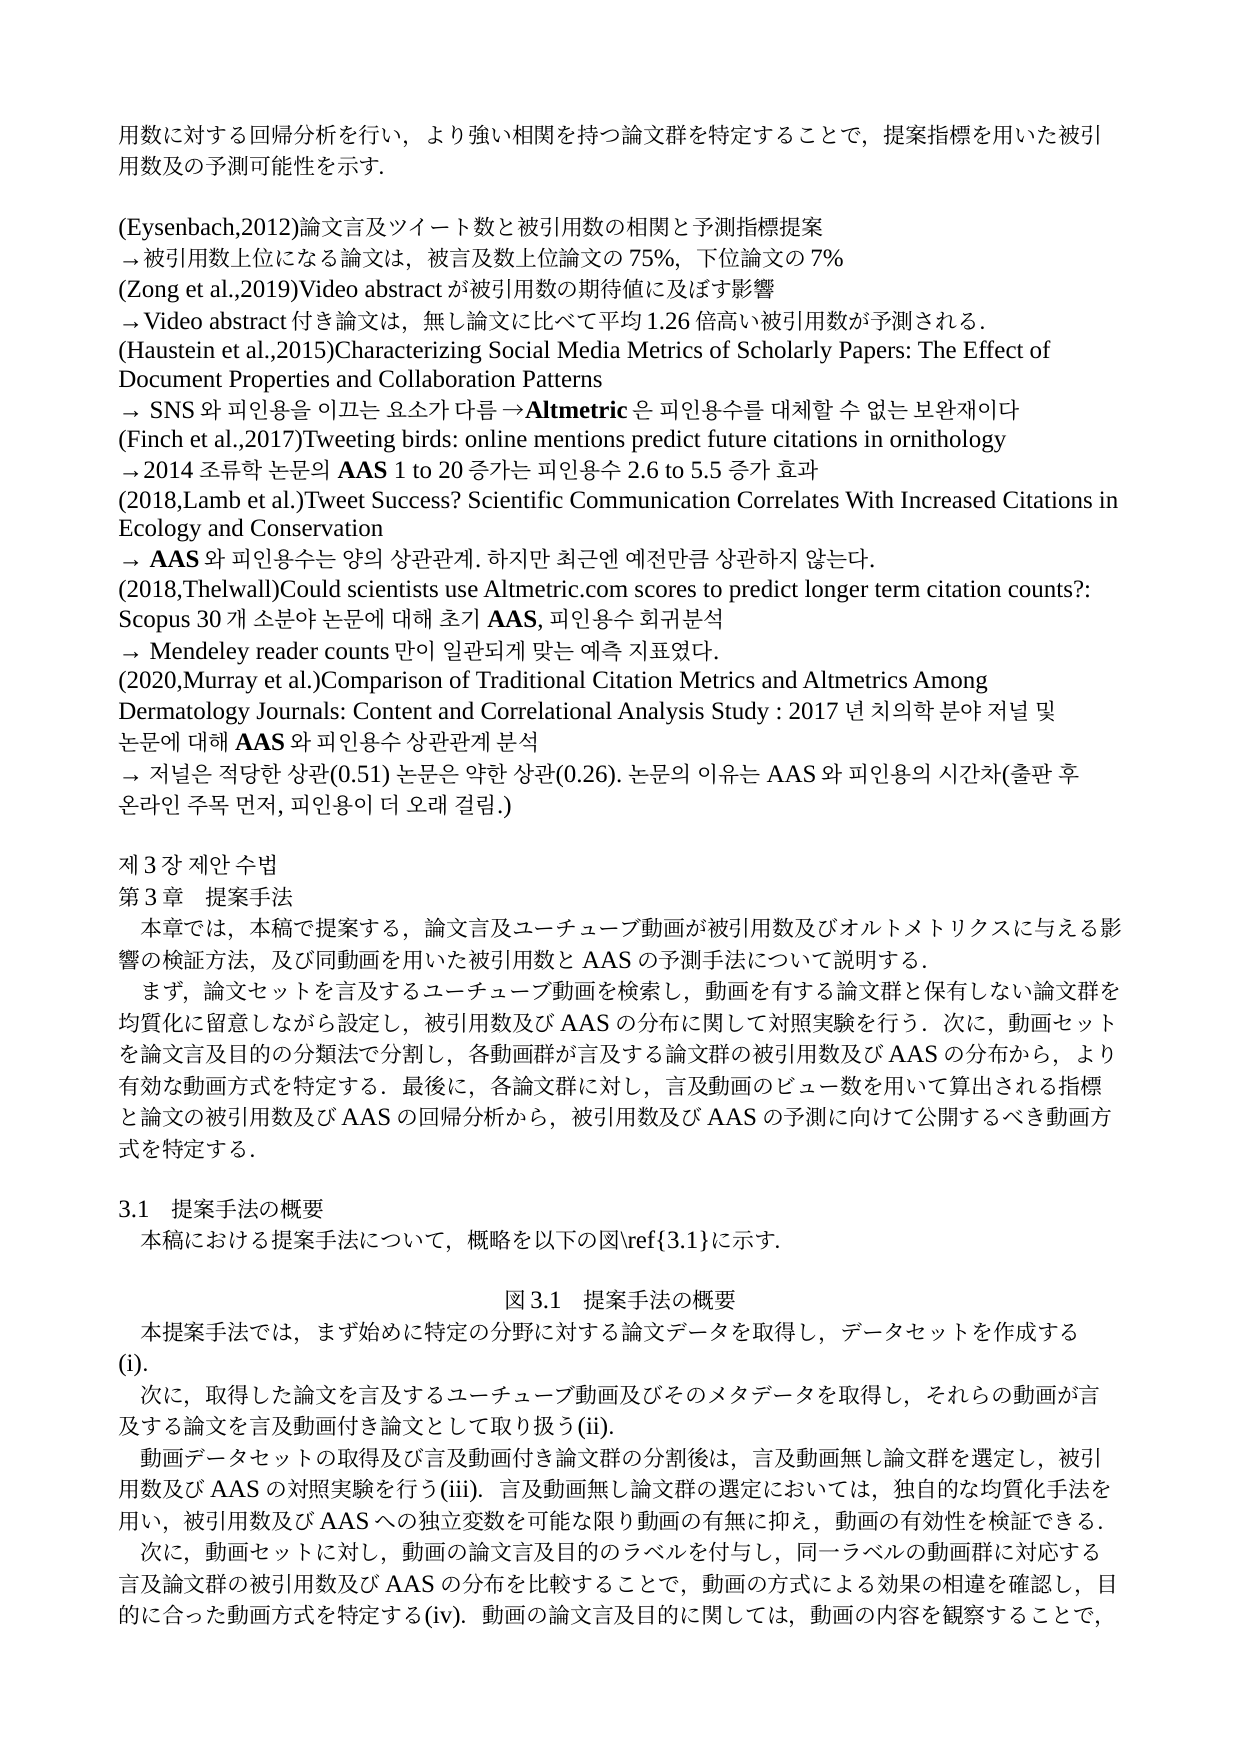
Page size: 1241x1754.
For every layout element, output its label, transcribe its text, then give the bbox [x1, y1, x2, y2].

text (Finch et al.,2017)Tweeting birds: online mentions predict future citations in ornithology [118, 424, 1122, 453]
text 3.1 提案手法の概要 [118, 1192, 1122, 1223]
text →2014 조류학 논문의 AAS 1 to 20증가는 피인용수 2.6 to 5.5 증가 효과 [118, 453, 1122, 485]
text → SNS와 피인용을 이끄는 요소가 다름 →Altmetric은 피인용수를 대체할 수 없는 보완재이다 [118, 393, 1122, 424]
text →Video abstract付き論文は，無し論文に比べて平均1.26倍高い被引用数が予測される． [118, 304, 1122, 336]
text 図3.1 提案手法の概要 [118, 1284, 1122, 1315]
text まず，論文セットを言及するユーチューブ動画を検索し，動画を有する論文群と保有しない論文群を均質化に留意しながら設定し，被引用数及びAASの分布に関して対照実験を行う．次に，動画セットを論文言及目的の分類法で分割し，各動画群が言及する論文群の被引用数及びAASの分布から，より有効な動画方式を特定する．最後に，各論文群に対し，言及動画のビュー数を用いて算出される指標と論文の被引用数及びAASの回帰分析から，被引用数及びAASの予測に向けて公開するべき動画方式を特定する． [118, 974, 1122, 1163]
text 제3장 제안 수법 [118, 849, 1122, 880]
text (Haustein et al.,2015)Characterizing Social Media Metrics of Scholarly Papers: The Effect of Document Properties and Collaboration Patterns [118, 336, 1122, 393]
text 用数に対する回帰分析を行い，より強い相関を持つ論文群を特定することで，提案指標を用いた被引用数及の予測可能性を示す． [118, 118, 1122, 181]
text →被引用数上位になる論文は，被言及数上位論文の75%，下位論文の7% [118, 241, 1122, 273]
text 次に，動画セットに対し，動画の論文言及目的のラベルを付与し，同一ラベルの動画群に対応する言及論文群の被引用数及びAASの分布を比較することで，動画の方式による効果の相違を確認し，目的に合った動画方式を特定する(iv)．動画の論文言及目的に関しては，動画の内容を観察することで， [118, 1535, 1122, 1630]
text → Mendeley reader counts만이 일관되게 맞는 예측 지표였다. [118, 634, 1122, 665]
text (2018,Thelwall)Could scientists use Altmetric.com scores to predict longer term citation counts?: Scopus 30개 소분야 논문에 대해 초기 AAS, 피인용수 회귀분석 [118, 574, 1122, 634]
text → 저널은 적당한 상관(0.51) 논문은 약한 상관(0.26). 논문의 이유는 AAS와 피인용의 시간차(출판 후 온라인 주목 먼저, 피인용이 더 오래 걸림.) [118, 757, 1122, 820]
text 次に，取得した論文を言及するユーチューブ動画及びそのメタデータを取得し，それらの動画が言及する論文を言及動画付き論文として取り扱う(ii)． [118, 1378, 1122, 1441]
text 本提案手法では，まず始めに特定の分野に対する論文データを取得し，データセットを作成する(i)． [118, 1315, 1122, 1378]
text (2018,Lamb et al.)Tweet Success? Scientific Communication Correlates With Increased Citations in Ecology and Conservation [118, 485, 1122, 542]
text 第3章 提案手法 [118, 880, 1122, 912]
text 本稿における提案手法について，概略を以下の図\ref{3.1}に示す． [118, 1223, 1122, 1255]
text 動画データセットの取得及び言及動画付き論文群の分割後は，言及動画無し論文群を選定し，被引用数及びAASの対照実験を行う(iii)．言及動画無し論文群の選定においては，独自的な均質化手法を用い，被引用数及びAASへの独立変数を可能な限り動画の有無に抑え，動画の有効性を検証できる． [118, 1441, 1122, 1535]
text (Zong et al.,2019)Video abstractが被引用数の期待値に及ぼす影響 [118, 273, 1122, 304]
text → AAS와 피인용수는 양의 상관관계. 하지만 최근엔 예전만큼 상관하지 않는다. [118, 542, 1122, 574]
text 本章では，本稿で提案する，論文言及ユーチューブ動画が被引用数及びオルトメトリクスに与える影響の検証方法，及び同動画を用いた被引用数とAASの予測手法について説明する． [118, 912, 1122, 974]
text (Eysenbach,2012)論文言及ツイート数と被引用数の相関と予測指標提案 [118, 210, 1122, 241]
text (2020,Murray et al.)Comparison of Traditional Citation Metrics and Altmetrics Among Dermatology Journals: Content and Correlational Analysis Study : 2017년 치의학 분야 저널 및 논문에 대해 AAS와 피인용수 상관관계 분석 [118, 665, 1122, 757]
